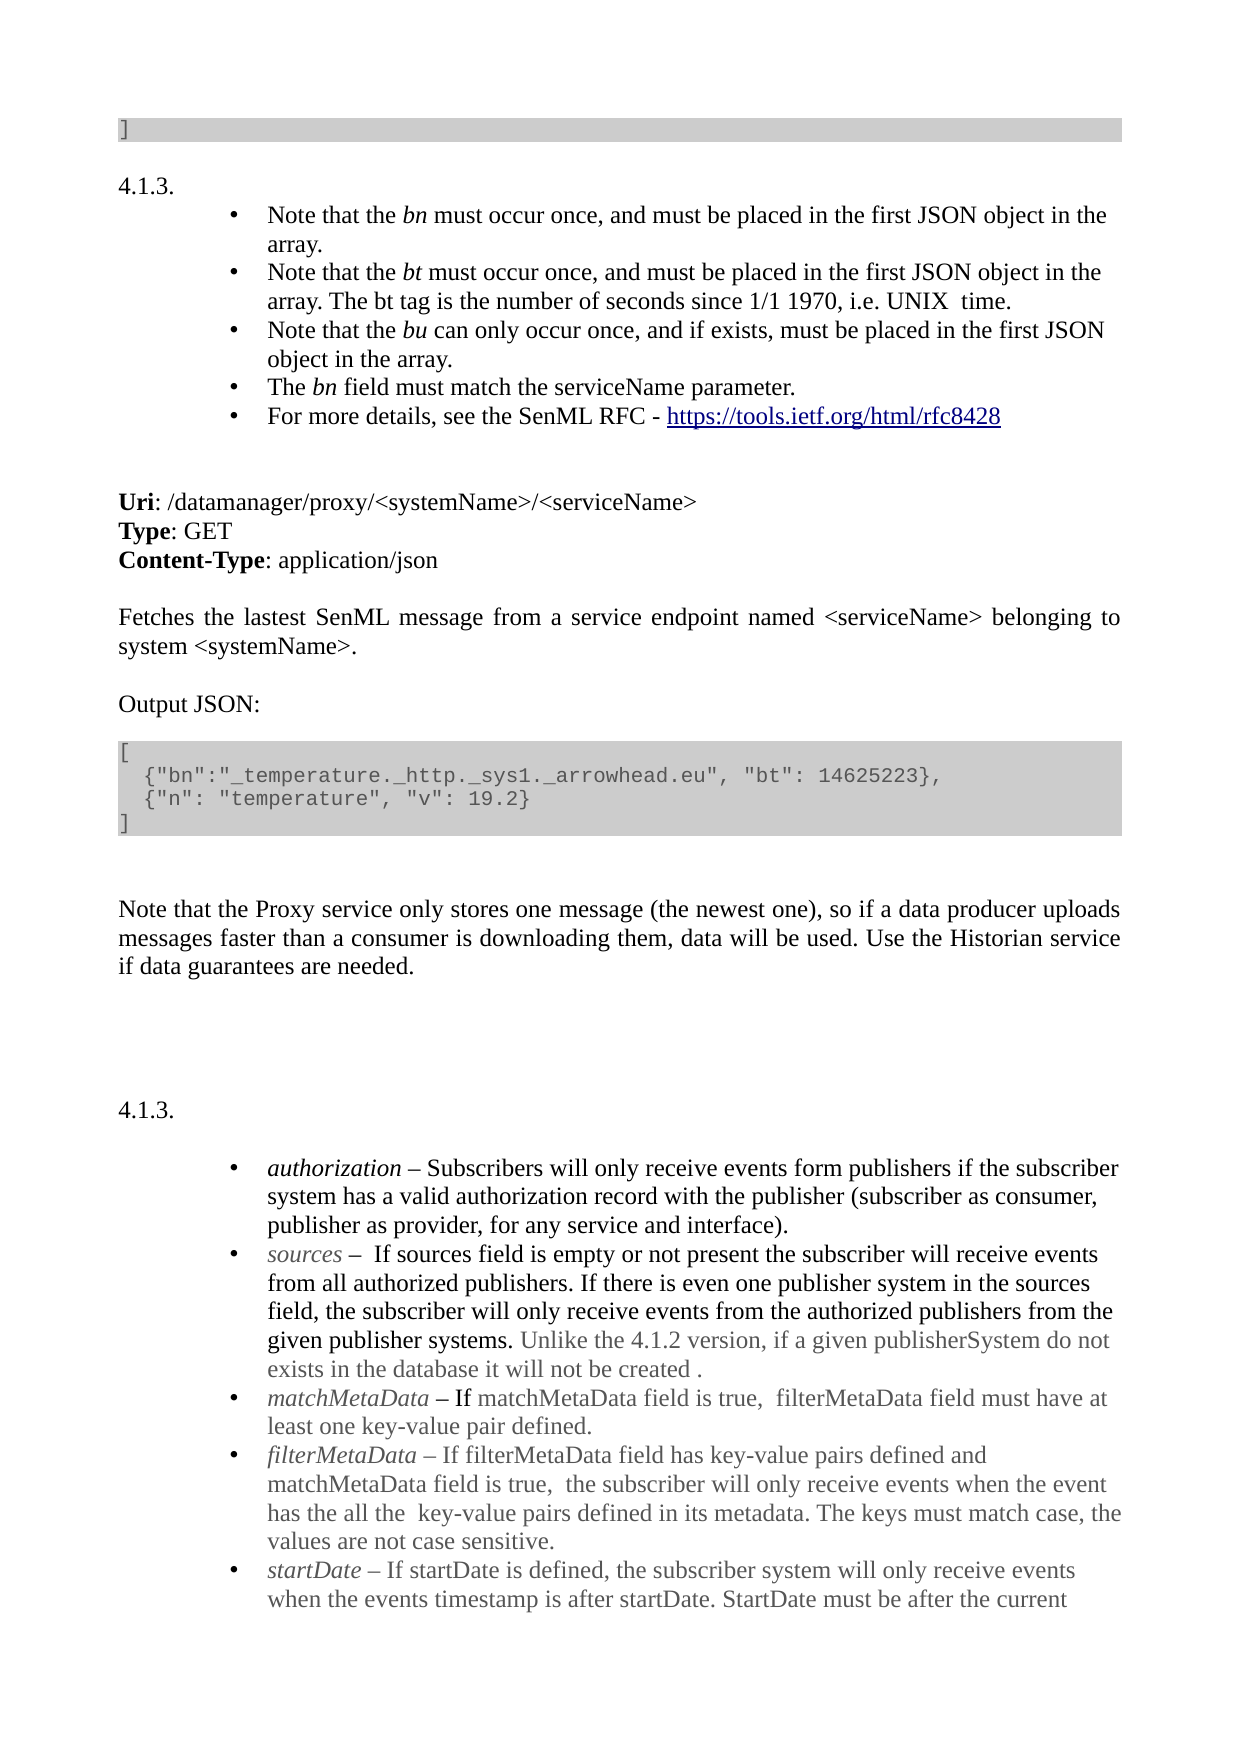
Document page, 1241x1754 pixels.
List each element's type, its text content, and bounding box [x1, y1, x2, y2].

text Type: GET [118, 516, 1122, 545]
list matchMetaData – If matchMetaData field is true, filterMetaData field must have at least one key-value pair defined. [229, 1383, 1122, 1440]
list For more details, see the SenML RFC - https://tools.ietf.org/html/rfc8428 [229, 401, 1122, 430]
list The bn field must match the serviceName parameter. [229, 372, 1122, 401]
list sources – If sources field is empty or not present the subscriber will receive events from all authorized publishers. If there is even one publisher system in the sources field, the subscriber will only receive events from the authorized publishers from the given publisher systems. Unlike the 4.1.2 version, if a given publisherSystem do not exists in the database it will not be created . [229, 1239, 1122, 1383]
text Uri: /datamanager/proxy/<systemName>/<serviceName> [118, 487, 1122, 516]
list Note that the bt must occur once, and must be placed in the first JSON object in the array. The bt tag is the number of seconds since 1/1 1970, i.e. UNIX time. [229, 257, 1122, 315]
text 4.1.3. [118, 171, 1122, 200]
text Note that the Proxy service only stores one message (the newest one), so if a data producer uploads messages faster than a consumer is downloading them, data will be used. Use the Historian service if data guarantees are needed. [118, 894, 1122, 980]
text Output JSON: [118, 689, 1122, 717]
list startDate – If startDate is defined, the subscriber system will only receive events when the events timestamp is after startDate. StartDate must be after the current [229, 1555, 1122, 1613]
text ] [118, 118, 1122, 142]
list Note that the bu can only occur once, and if exists, must be placed in the first JSON object in the array. [229, 315, 1122, 372]
text 4.1.3. [118, 1095, 1122, 1124]
list filterMetaData – If filterMetaData field has key-value pairs defined and matchMetaData field is true, the subscriber will only receive events when the event has the all the key-value pairs defined in its metadata. The keys must match case, the values are not case sensitive. [229, 1440, 1122, 1555]
text Fetches the lastest SenML message from a service endpoint named <serviceName> belonging to system <systemName>. [118, 602, 1122, 660]
list Note that the bn must occur once, and must be placed in the first JSON object in the array. [229, 200, 1122, 257]
list authorization – Subscribers will only receive events form publishers if the subscriber system has a valid authorization record with the publisher (subscriber as consumer, publisher as provider, for any service and interface). [229, 1153, 1122, 1239]
text Content-Type: application/json [118, 545, 1122, 574]
text [ {"bn":"_temperature._http._sys1._arrowhead.eu", "bt": 14625223}, {"n": "temperature", "v": 19.2} ] [118, 741, 1122, 836]
